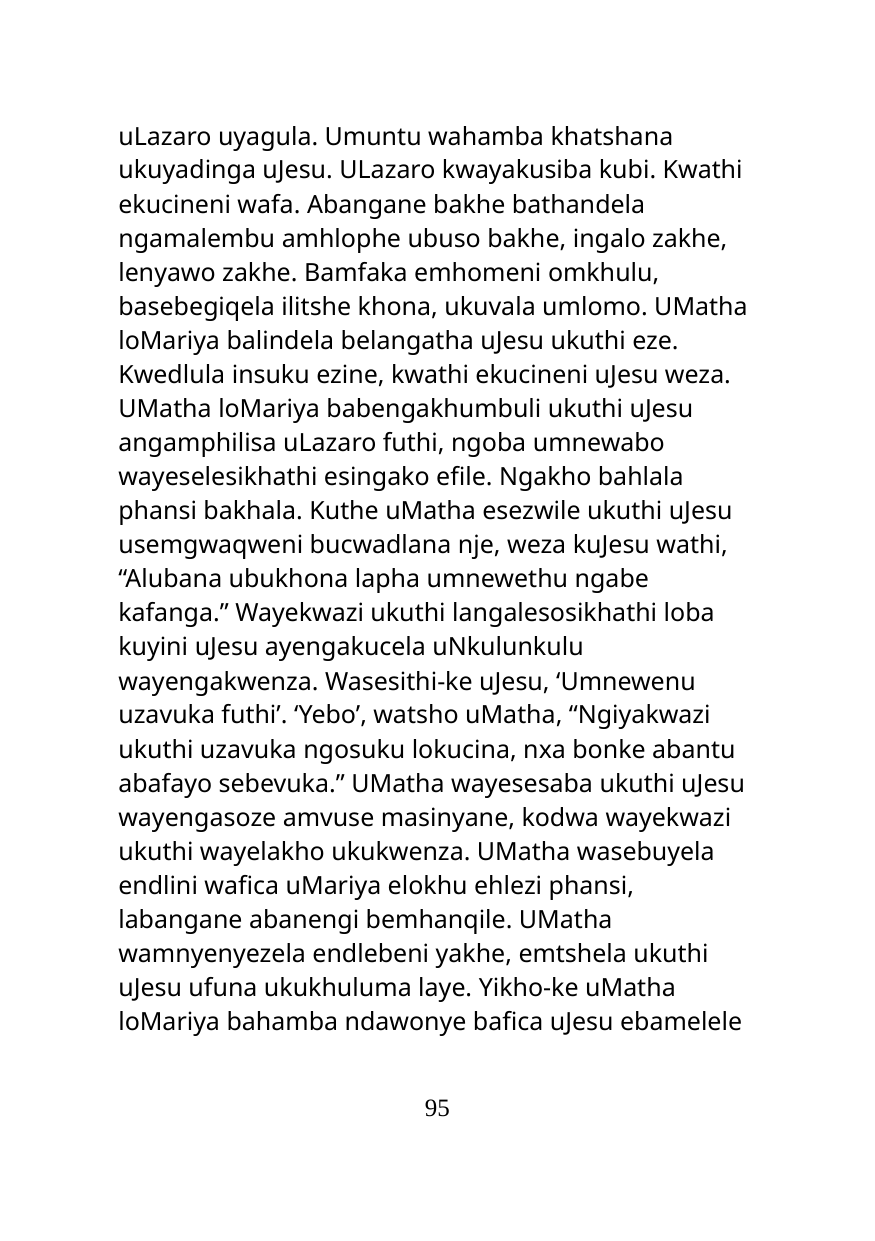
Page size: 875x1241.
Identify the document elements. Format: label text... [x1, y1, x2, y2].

text uLazaro uyagula. Umuntu wahamba khatshana ukuyadinga uJesu. ULazaro kwayakusiba kubi. Kwathi ekucineni wafa. Abangane bakhe bathandela ngamalembu amhlophe ubuso bakhe, ingalo zakhe, lenyawo zakhe. Bamfaka emhomeni omkhulu, basebegiqela ilitshe khona, ukuvala umlomo. UMatha loMariya balindela belangatha uJesu ukuthi eze. Kwedlula insuku ezine, kwathi ekucineni uJesu weza. UMatha loMariya babengakhumbuli ukuthi uJesu angamphilisa uLazaro futhi, ngoba umnewabo wayeselesikhathi esingako efile. Ngakho bahlala phansi bakhala. Kuthe uMatha esezwile ukuthi uJesu usemgwaqweni bucwadlana nje, weza kuJesu wathi, “Alubana ubukhona lapha umnewethu ngabe kafanga.” Wayekwazi ukuthi langalesosikhathi loba kuyini uJesu ayengakucela uNkulunkulu wayengakwenza. Wasesithi-ke uJesu, ‘Umnewenu uzavuka futhi’. ‘Yebo’, watsho uMatha, “Ngiyakwazi ukuthi uzavuka ngosuku lokucina, nxa bonke abantu abafayo sebevuka.” UMatha wayesesaba ukuthi uJesu wayengasoze amvuse masinyane, kodwa wayekwazi ukuthi wayelakho ukukwenza. UMatha wasebuyela endlini wafica uMariya elokhu ehlezi phansi, labangane abanengi bemhanqile. UMatha wamnyenyezela endlebeni yakhe, emtshela ukuthi uJesu ufuna ukukhuluma laye. Yikho-ke uMatha loMariya bahamba ndawonye bafica uJesu ebamelele [118, 118, 756, 1038]
